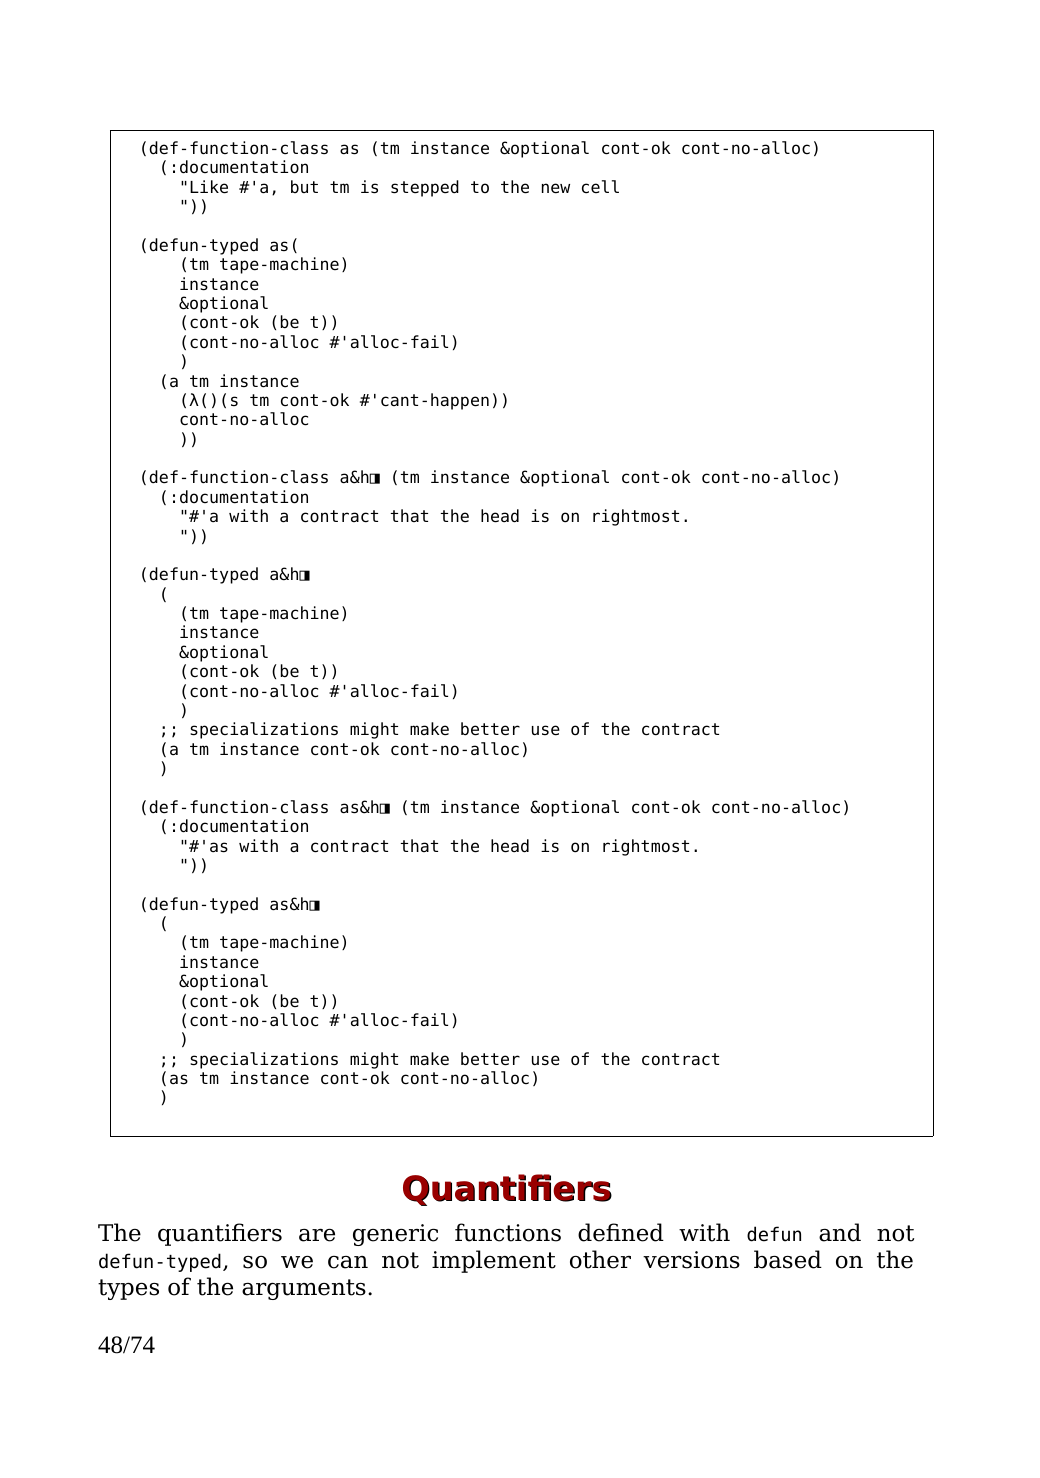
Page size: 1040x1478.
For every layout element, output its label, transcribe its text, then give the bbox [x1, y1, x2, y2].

text (λ()(s tm cont-ok #'cant-happen)) [119, 391, 924, 410]
subtitle Quantifiers [98, 1169, 914, 1208]
text instance [119, 623, 924, 643]
text (tm tape-machine) [119, 933, 924, 953]
text (defun-typed as( [119, 236, 924, 255]
text (def-function-class as (tm instance &optional cont-ok cont-no-alloc) [119, 139, 924, 158]
text ) [119, 1088, 924, 1108]
text (defun-typed as&h◨ [119, 894, 924, 914]
text instance [119, 274, 924, 294]
text ( [119, 584, 924, 604]
text (cont-ok (be t)) [119, 313, 924, 333]
text "Like #'a, but tm is stepped to the new cell [119, 178, 924, 197]
text &optional [119, 643, 924, 662]
text (cont-no-alloc #'alloc-fail) [119, 333, 924, 352]
text (cont-ok (be t)) [119, 662, 924, 681]
text (a tm instance [119, 371, 924, 391]
text (def-function-class a&h◨ (tm instance &optional cont-ok cont-no-alloc) [119, 468, 924, 488]
text ;; specializations might make better use of the contract [119, 1049, 924, 1069]
text (as tm instance cont-ok cont-no-alloc) [119, 1069, 924, 1088]
text &optional [119, 294, 924, 313]
text ;; specializations might make better use of the contract [119, 720, 924, 739]
text (:documentation [119, 817, 924, 836]
text (cont-no-alloc #'alloc-fail) [119, 1011, 924, 1030]
text ")) [119, 526, 924, 546]
text )) [119, 429, 924, 449]
text cont-no-alloc [119, 410, 924, 429]
text "#'as with a contract that the head is on rightmost. [119, 836, 924, 856]
text &optional [119, 972, 924, 991]
text (defun-typed a&h◨ [119, 565, 924, 584]
text (:documentation [119, 158, 924, 178]
text (tm tape-machine) [119, 604, 924, 623]
text ) [119, 352, 924, 371]
text ")) [119, 856, 924, 875]
text ")) [119, 197, 924, 216]
text ( [119, 914, 924, 933]
text (tm tape-machine) [119, 255, 924, 274]
text (a tm instance cont-ok cont-no-alloc) [119, 739, 924, 759]
text instance [119, 953, 924, 972]
text "#'a with a contract that the head is on rightmost. [119, 507, 924, 526]
text ) [119, 1030, 924, 1049]
text (def-function-class as&h◨ (tm instance &optional cont-ok cont-no-alloc) [119, 798, 924, 817]
text (cont-ok (be t)) [119, 991, 924, 1011]
text ) [119, 759, 924, 778]
text (:documentation [119, 488, 924, 507]
text ) [119, 701, 924, 720]
text The quantifiers are generic functions defined with defun and not defun-typed, so we can not implement other versions based on the types of the arguments. [98, 1220, 914, 1300]
text (cont-no-alloc #'alloc-fail) [119, 681, 924, 701]
